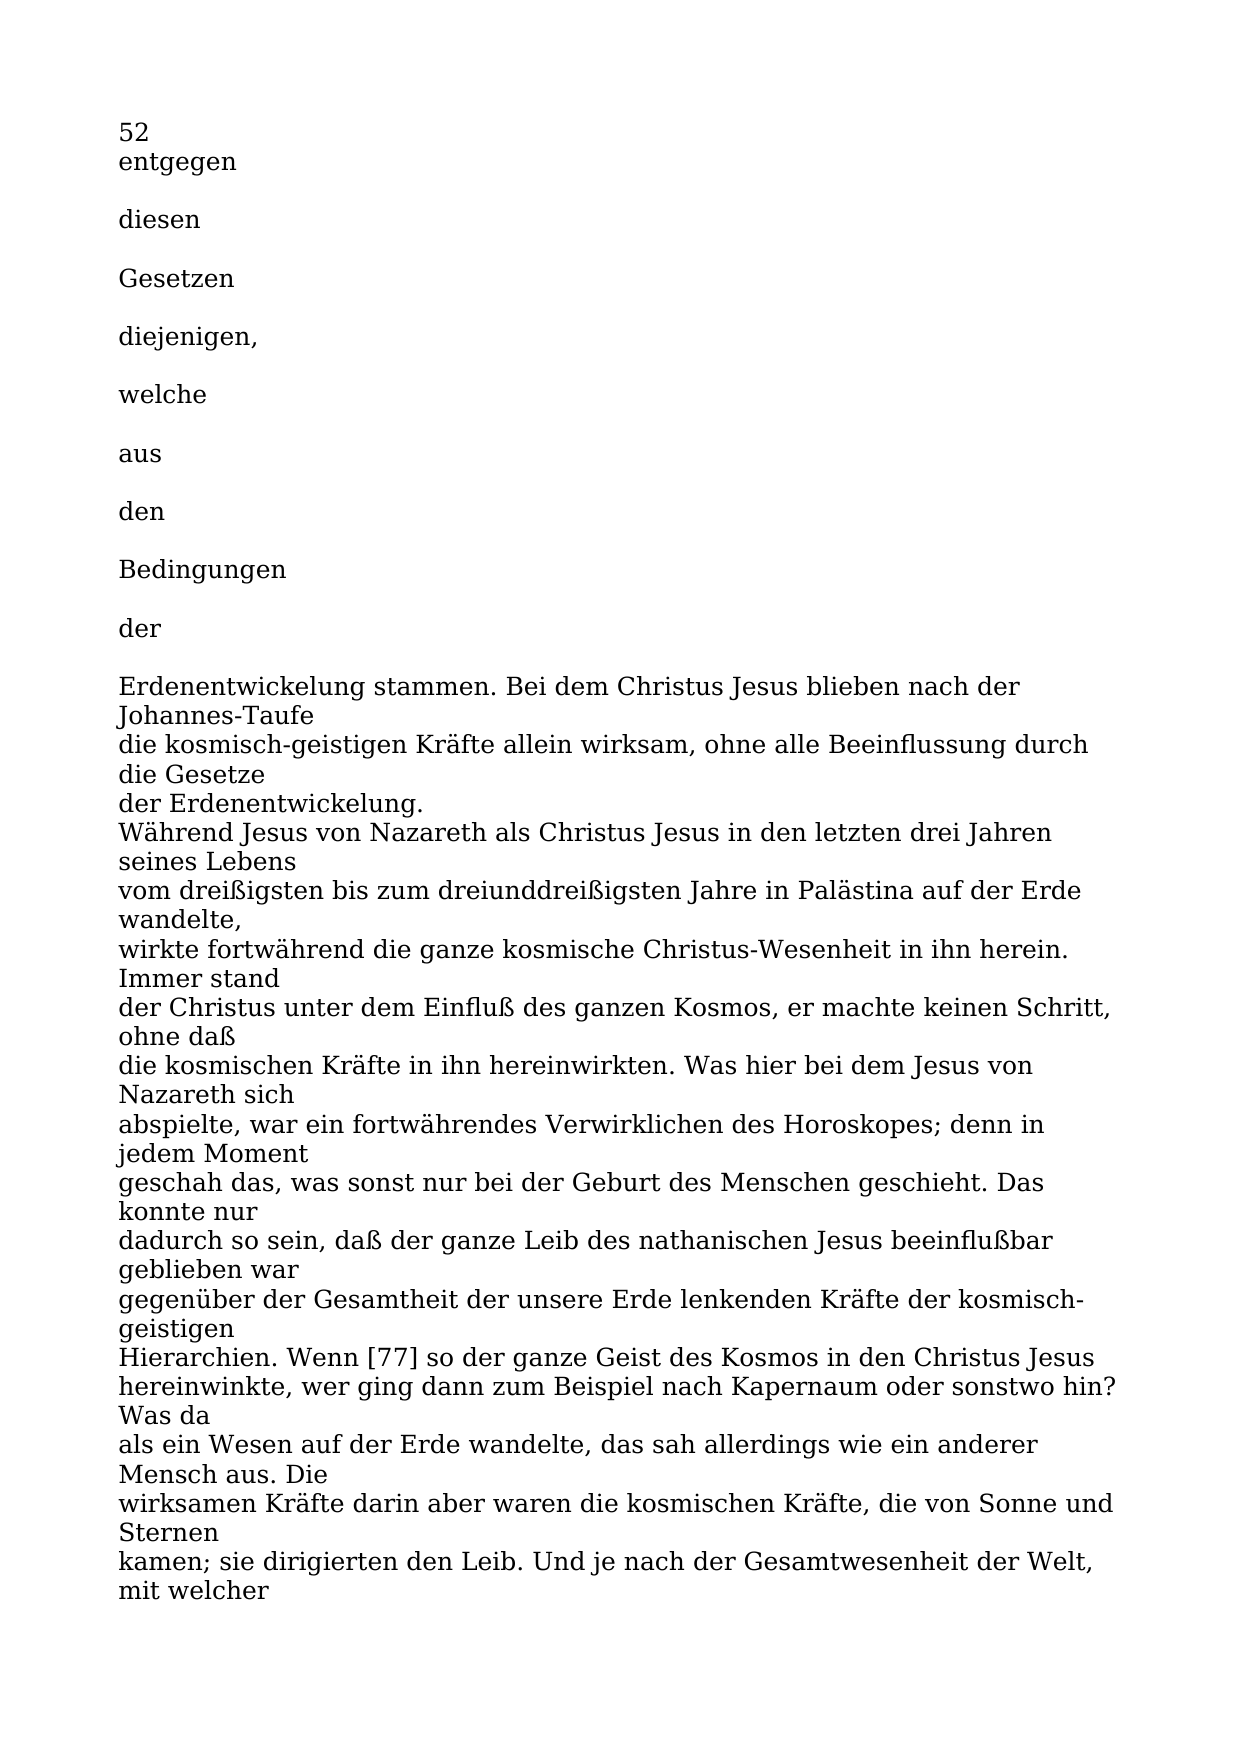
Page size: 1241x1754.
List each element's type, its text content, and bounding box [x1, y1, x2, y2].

text dadurch so sein, daß der ganze Leib des nathanischen Jesus beeinflußbar geblieben war [118, 1226, 1122, 1285]
text Bedingungen [118, 556, 1122, 585]
text Hierarchien. Wenn [77] so der ganze Geist des Kosmos in den Christus Jesus [118, 1343, 1122, 1372]
text Gesetzen [118, 264, 1122, 293]
text wirksamen Kräfte darin aber waren die kosmischen Kräfte, die von Sonne und Sternen [118, 1489, 1122, 1547]
text die kosmisch-geistigen Kräfte allein wirksam, ohne alle Beeinflussung durch die Gesetze [118, 731, 1122, 789]
text der Christus unter dem Einfluß des ganzen Kosmos, er machte keinen Schritt, ohne daß [118, 993, 1122, 1051]
text die kosmischen Kräfte in ihn hereinwirkten. Was hier bei dem Jesus von Nazareth sich [118, 1051, 1122, 1110]
text als ein Wesen auf der Erde wandelte, das sah allerdings wie ein anderer Mensch aus. Die [118, 1431, 1122, 1489]
text der [118, 614, 1122, 643]
text diesen [118, 206, 1122, 235]
text abspielte, war ein fortwährendes Verwirklichen des Horoskopes; denn in jedem Moment [118, 1110, 1122, 1168]
text wirkte fortwährend die ganze kosmische Christus-Wesenheit in ihn herein. Immer stand [118, 935, 1122, 993]
text gegenüber der Gesamtheit der unsere Erde lenkenden Kräfte der kosmisch-geistigen [118, 1285, 1122, 1343]
text diejenigen, [118, 322, 1122, 351]
text geschah das, was sonst nur bei der Geburt des Menschen geschieht. Das konnte nur [118, 1168, 1122, 1226]
text den [118, 497, 1122, 526]
text hereinwinkte, wer ging dann zum Beispiel nach Kapernaum oder sonstwo hin? Was da [118, 1372, 1122, 1431]
text vom dreißigsten bis zum dreiunddreißigsten Jahre in Palästina auf der Erde wandelte, [118, 876, 1122, 935]
text welche [118, 381, 1122, 410]
text Während Jesus von Nazareth als Christus Jesus in den letzten drei Jahren seines Lebens [118, 818, 1122, 876]
text 52 [118, 118, 1122, 147]
text Erdenentwickelung stammen. Bei dem Christus Jesus blieben nach der Johannes-Taufe [118, 672, 1122, 731]
text der Erdenentwickelung. [118, 789, 1122, 818]
text entgegen [118, 147, 1122, 176]
text kamen; sie dirigierten den Leib. Und je nach der Gesamtwesenheit der Welt, mit welcher [118, 1547, 1122, 1606]
text aus [118, 439, 1122, 468]
